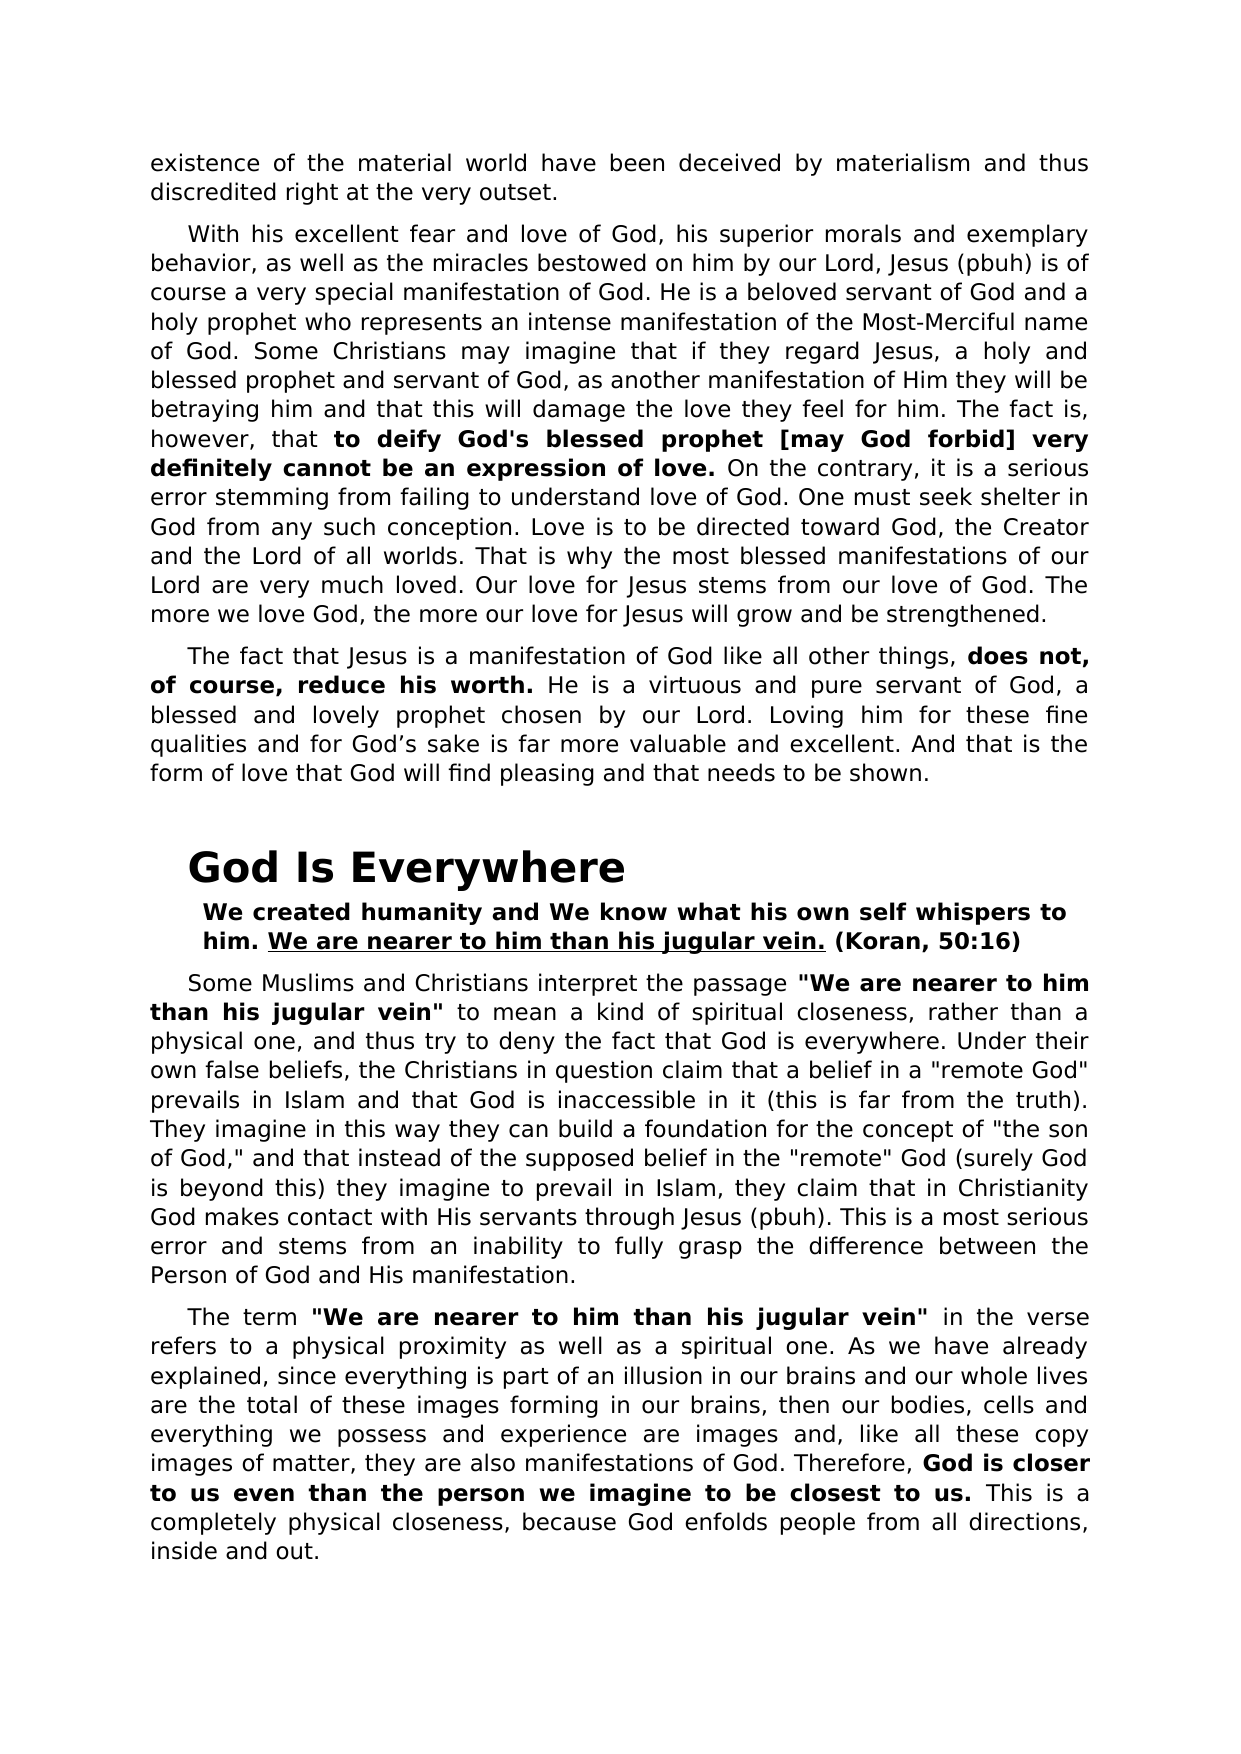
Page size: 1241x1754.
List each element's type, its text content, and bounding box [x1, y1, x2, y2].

text existence of the material world have been deceived by materialism and thus discredited right at the very outset. [150, 150, 1090, 206]
text We created humanity and We know what his own self whispers to him. We are nearer to him than his jugular vein. (Koran, 50:16) [202, 899, 1068, 955]
text With his excellent fear and love of God, his superior morals and exemplary behavior, as well as the miracles bestowed on him by our Lord, Jesus (pbuh) is of course a very special manifestation of God. He is a beloved servant of God and a holy prophet who represents an intense manifestation of the Most-Merciful name of God. Some Christians may imagine that if they regard Jesus, a holy and blessed prophet and servant of God, as another manifestation of Him they will be betraying him and that this will damage the love they feel for him. The fact is, however, that to deify God's blessed prophet [may God forbid] very definitely cannot be an expression of love. On the contrary, it is a serious error stemming from failing to understand love of God. One must seek shelter in God from any such conception. Love is to be directed toward God, the Creator and the Lord of all worlds. That is why the most blessed manifestations of our Lord are very much loved. Our love for Jesus stems from our love of God. The more we love God, the more our love for Jesus will grow and be strengthened. [150, 221, 1090, 628]
text Some Muslims and Christians interpret the passage "We are nearer to him than his jugular vein" to mean a kind of spiritual closeness, rather than a physical one, and thus try to deny the fact that God is everywhere. Under their own false beliefs, the Christians in question claim that a belief in a "remote God" prevails in Islam and that God is inaccessible in it (this is far from the truth). They imagine in this way they can build a foundation for the concept of "the son of God," and that instead of the supposed belief in the "remote" God (surely God is beyond this) they imagine to prevail in Islam, they claim that in Christianity God makes contact with His servants through Jesus (pbuh). This is a most serious error and stems from an inability to fully grasp the difference between the Person of God and His manifestation. [150, 970, 1090, 1289]
subtitle God Is Everywhere [187, 844, 1090, 892]
text The term "We are nearer to him than his jugular vein" in the verse refers to a physical proximity as well as a spiritual one. As we have already explained, since everything is part of an illusion in our brains and our whole lives are the total of these images forming in our brains, then our bodies, cells and everything we possess and experience are images and, like all these copy images of matter, they are also manifestations of God. Therefore, God is closer to us even than the person we imagine to be closest to us. This is a completely physical closeness, because God enfolds people from all directions, inside and out. [150, 1304, 1090, 1565]
text The fact that Jesus is a manifestation of God like all other things, does not, of course, reduce his worth. He is a virtuous and pure servant of God, a blessed and lovely prophet chosen by our Lord. Loving him for these fine qualities and for God’s sake is far more valuable and excellent. And that is the form of love that God will find pleasing and that needs to be shown. [150, 643, 1090, 787]
